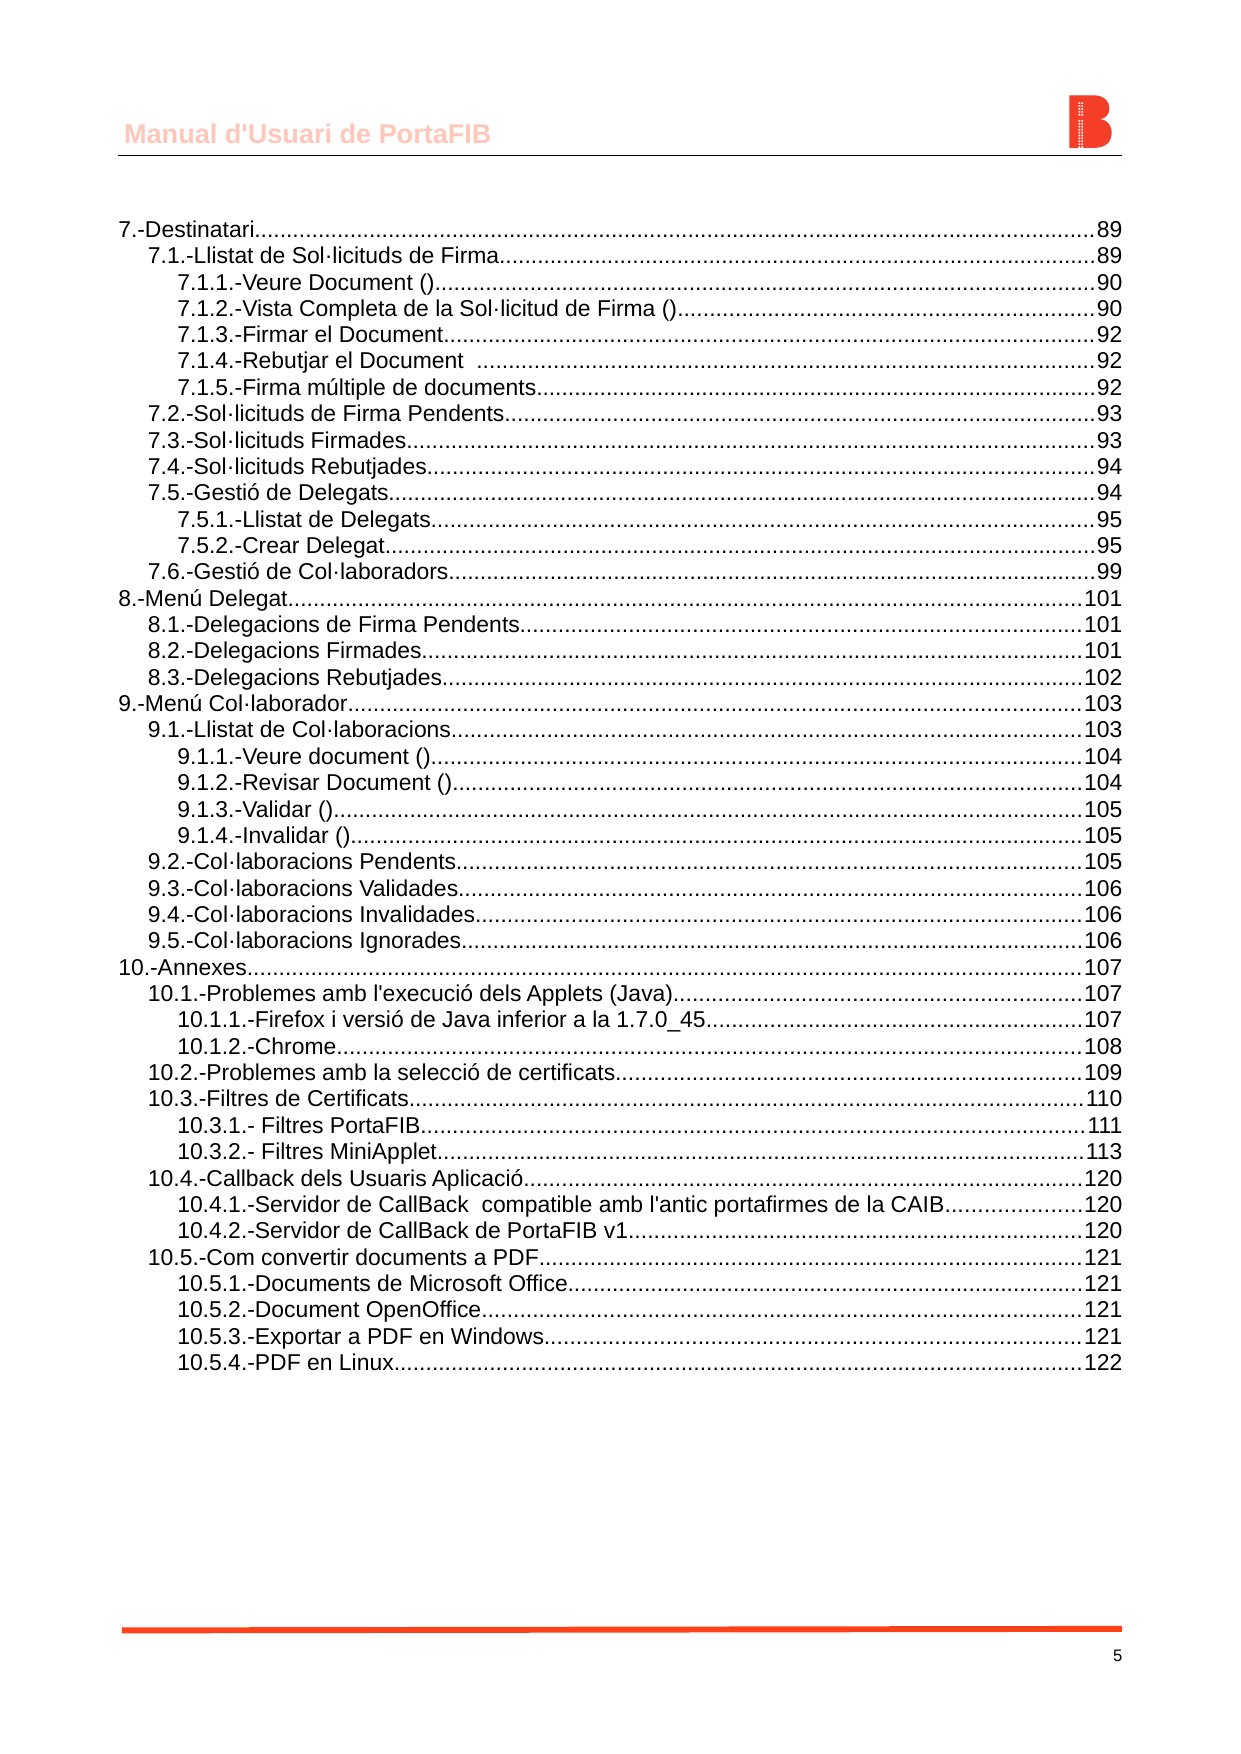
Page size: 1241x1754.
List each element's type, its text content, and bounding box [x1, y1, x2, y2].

text 7.1.4.-Rebutjar el Document 92 [177, 347, 1122, 374]
text 8.-Menú Delegat 101 [118, 585, 1122, 611]
text 10.5.1.-Documents de Microsoft Office 121 [177, 1270, 1122, 1296]
text 7.1.2.-Vista Completa de la Sol·licitud de Firma () 90 [177, 295, 1122, 321]
text 7.6.-Gestió de Col·laboradors 99 [148, 558, 1122, 585]
text 7.5.2.-Crear Delegat 95 [177, 532, 1122, 558]
text 7.1.-Llistat de Sol·licituds de Firma 89 [148, 242, 1122, 268]
text 7.4.-Sol·licituds Rebutjades 94 [148, 453, 1122, 479]
text 10.1.-Problemes amb l'execució dels Applets (Java) 107 [148, 980, 1122, 1006]
text 10.5.4.-PDF en Linux 122 [177, 1349, 1122, 1375]
text 10.1.1.-Firefox i versió de Java inferior a la 1.7.0_45 107 [177, 1006, 1122, 1033]
text 10.5.-Com convertir documents a PDF 121 [148, 1243, 1122, 1270]
text 8.1.-Delegacions de Firma Pendents 101 [148, 611, 1122, 637]
text 9.5.-Col·laboracions Ignorades 106 [148, 927, 1122, 954]
picture [1063, 94, 1117, 150]
text 7.-Destinatari 89 [118, 216, 1122, 242]
text 9.1.4.-Invalidar () 105 [177, 822, 1122, 848]
text 10.5.3.-Exportar a PDF en Windows 121 [177, 1323, 1122, 1349]
text 9.1.3.-Validar () 105 [177, 796, 1122, 822]
text 7.2.-Sol·licituds de Firma Pendents 93 [148, 400, 1122, 427]
text 9.4.-Col·laboracions Invalidades 106 [148, 901, 1122, 927]
text 7.5.1.-Llistat de Delegats 95 [177, 506, 1122, 532]
text 8.3.-Delegacions Rebutjades 102 [148, 664, 1122, 690]
text 7.1.5.-Firma múltiple de documents 92 [177, 374, 1122, 400]
text 10.5.2.-Document OpenOffice 121 [177, 1296, 1122, 1323]
text 10.4.-Callback dels Usuaris Aplicació 120 [148, 1164, 1122, 1191]
text 9.1.2.-Revisar Document () 104 [177, 769, 1122, 796]
text 7.1.3.-Firmar el Document 92 [177, 321, 1122, 347]
text 7.5.-Gestió de Delegats 94 [148, 479, 1122, 506]
text 10.3.1.- Filtres PortaFIB 111 [177, 1112, 1122, 1138]
text 10.4.1.-Servidor de CallBack compatible amb l'antic portafirmes de la CAIB 120 [177, 1191, 1122, 1217]
text 9.1.-Llistat de Col·laboracions 103 [148, 716, 1122, 743]
text 10.3.-Filtres de Certificats 110 [148, 1085, 1122, 1112]
text 9.1.1.-Veure document () 104 [177, 743, 1122, 769]
text 7.3.-Sol·licituds Firmades 93 [148, 427, 1122, 453]
text 10.3.2.- Filtres MiniApplet 113 [177, 1138, 1122, 1164]
text 9.-Menú Col·laborador 103 [118, 690, 1122, 716]
text 9.3.-Col·laboracions Validades 106 [148, 874, 1122, 901]
text 10.-Annexes 107 [118, 954, 1122, 980]
text 9.2.-Col·laboracions Pendents 105 [148, 848, 1122, 874]
text 7.1.1.-Veure Document () 90 [177, 268, 1122, 295]
text 8.2.-Delegacions Firmades 101 [148, 637, 1122, 664]
text 10.1.2.-Chrome 108 [177, 1033, 1122, 1059]
text 10.4.2.-Servidor de CallBack de PortaFIB v1 120 [177, 1217, 1122, 1243]
text 10.2.-Problemes amb la selecció de certificats 109 [148, 1059, 1122, 1085]
